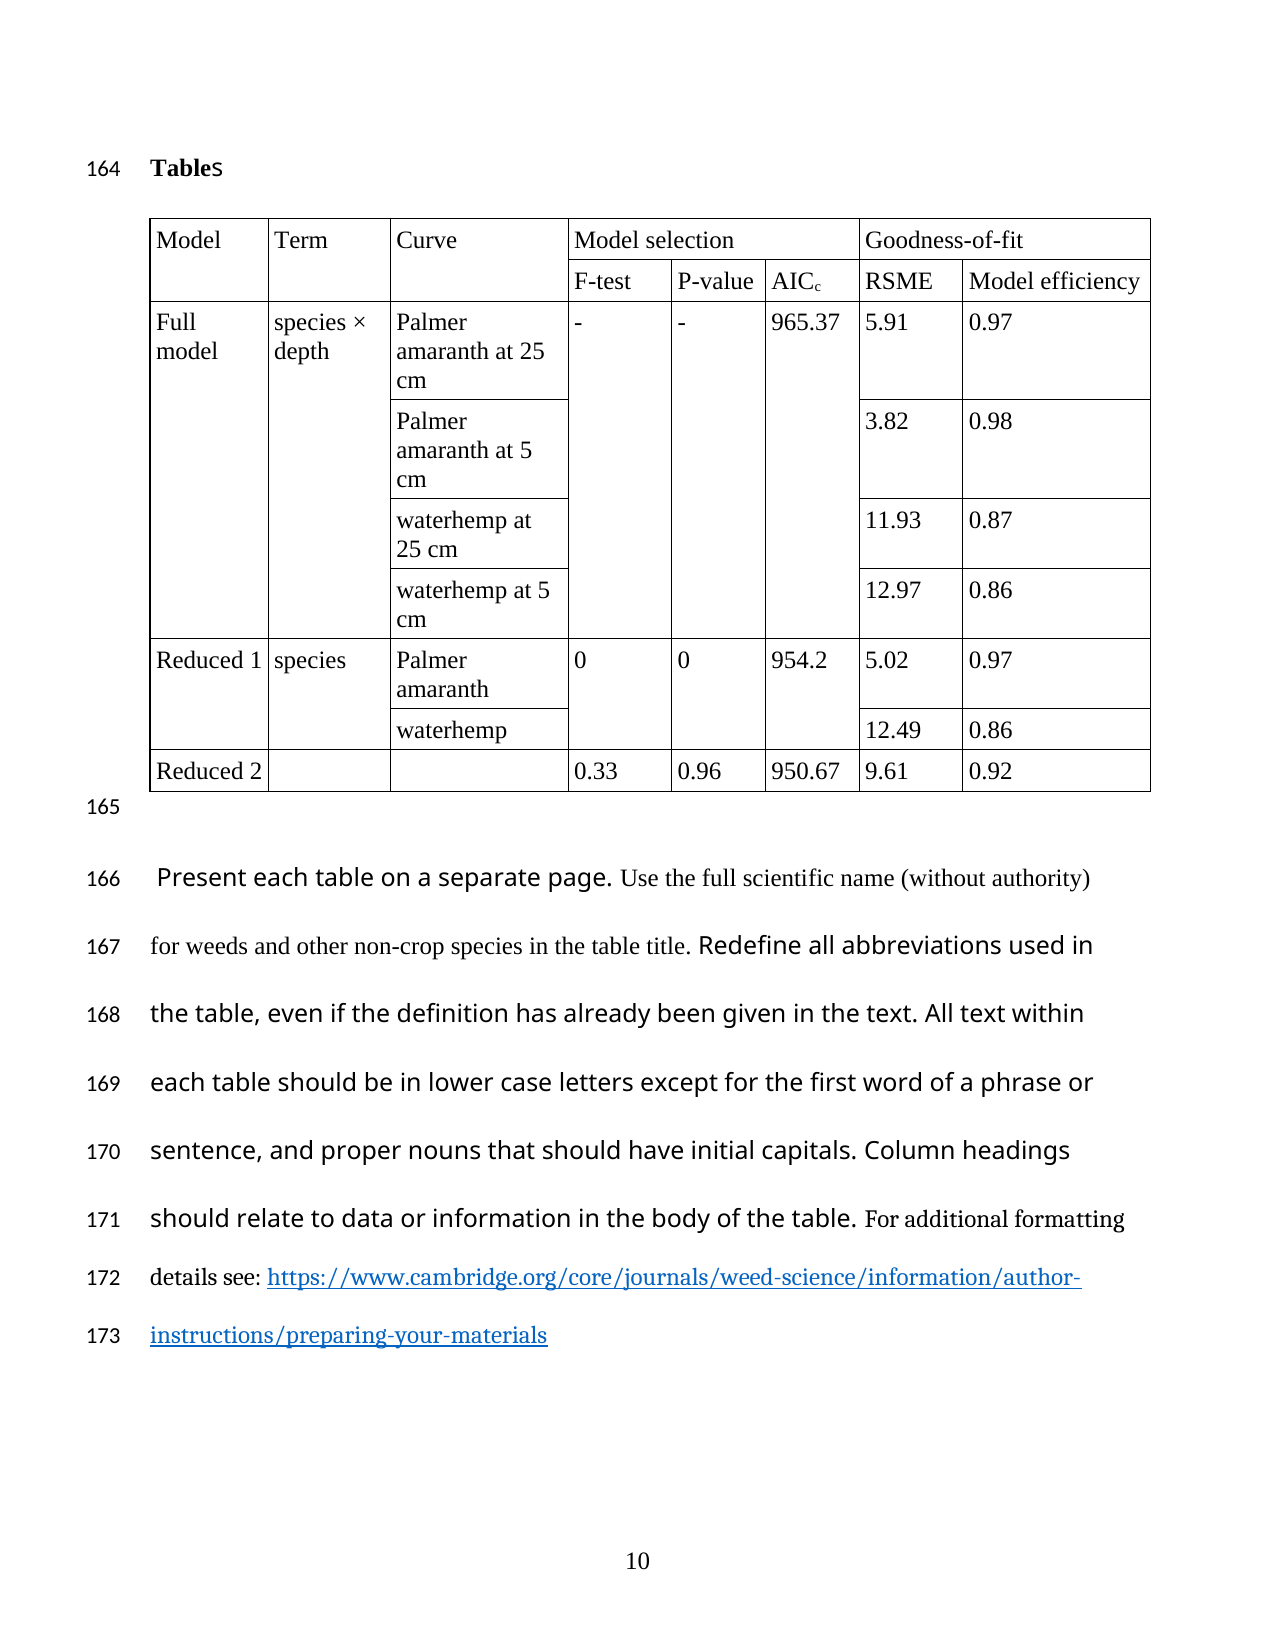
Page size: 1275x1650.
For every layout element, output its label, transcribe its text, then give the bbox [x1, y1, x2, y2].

table_header Curve [391, 219, 568, 301]
text Tables [150, 150, 1125, 184]
table_cell 0.98 [963, 400, 1150, 498]
table_cell 3.82 [860, 400, 962, 498]
table_cell Model efficiency [963, 260, 1150, 301]
table_cell waterhemp at 25 cm [391, 499, 568, 568]
table_cell - [672, 302, 765, 638]
table_cell Reduced 2 [151, 750, 268, 791]
table_cell 9.61 [860, 750, 962, 791]
table_cell F-test [569, 260, 671, 301]
table_cell 5.91 [860, 302, 962, 399]
table_cell species [269, 639, 390, 749]
table_cell 954.2 [766, 639, 859, 749]
table_cell waterhemp [391, 709, 568, 749]
table_header Goodness-of-fit [860, 219, 1150, 259]
table_cell 0.92 [963, 750, 1150, 791]
table_cell 5.02 [860, 639, 962, 708]
table_cell [391, 750, 568, 791]
table_cell Palmer amaranth [391, 639, 568, 708]
table_header Model [151, 219, 268, 301]
table_cell Palmer amaranth at 5 cm [391, 400, 568, 498]
table_cell species × depth [269, 302, 390, 638]
table_cell Full model [151, 302, 268, 638]
table_cell - [569, 302, 671, 638]
table_cell 0.33 [569, 750, 671, 791]
table_cell RSME [860, 260, 962, 301]
table_cell 0.97 [963, 639, 1150, 708]
table_header Model selection [569, 219, 859, 259]
table_cell 12.97 [860, 569, 962, 638]
table_cell 0.87 [963, 499, 1150, 568]
table_cell 0.86 [963, 709, 1150, 749]
table_cell 0.99 [672, 639, 765, 749]
table_cell 950.67 [766, 750, 859, 791]
table_cell 12.49 [860, 709, 962, 749]
table_cell Reduced 1 [151, 639, 268, 749]
table_cell 0.96 [672, 750, 765, 791]
table_cell 0.12 [569, 639, 671, 749]
table_cell Palmer amaranth at 25 cm [391, 302, 568, 399]
table_cell [269, 750, 390, 791]
table_cell 0.97 [963, 302, 1150, 399]
table_cell AICc [766, 260, 859, 301]
table_cell 0.86 [963, 569, 1150, 638]
table_cell waterhemp at 5 cm [391, 569, 568, 638]
table_cell 11.93 [860, 499, 962, 568]
text Present each table on a separate page. Use the full scientific name (without authority) for weeds and other non-crop species in the table title. Redefine all abbreviations used in the table, even if the definition has already been given in the text. All text within each table should be in lower case letters except for the first word of a phrase or sentence, and proper nouns that should have initial capitals. Column headings should relate to data or information in the body of the table. For additional formatting details see: https://www.cambridge.org/core/journals/weed-science/information/author-instructions/preparing-your-materials [150, 860, 1125, 1349]
table_cell P-value [672, 260, 765, 301]
table_cell 965.37 [766, 302, 859, 638]
table_header Term [269, 219, 390, 301]
